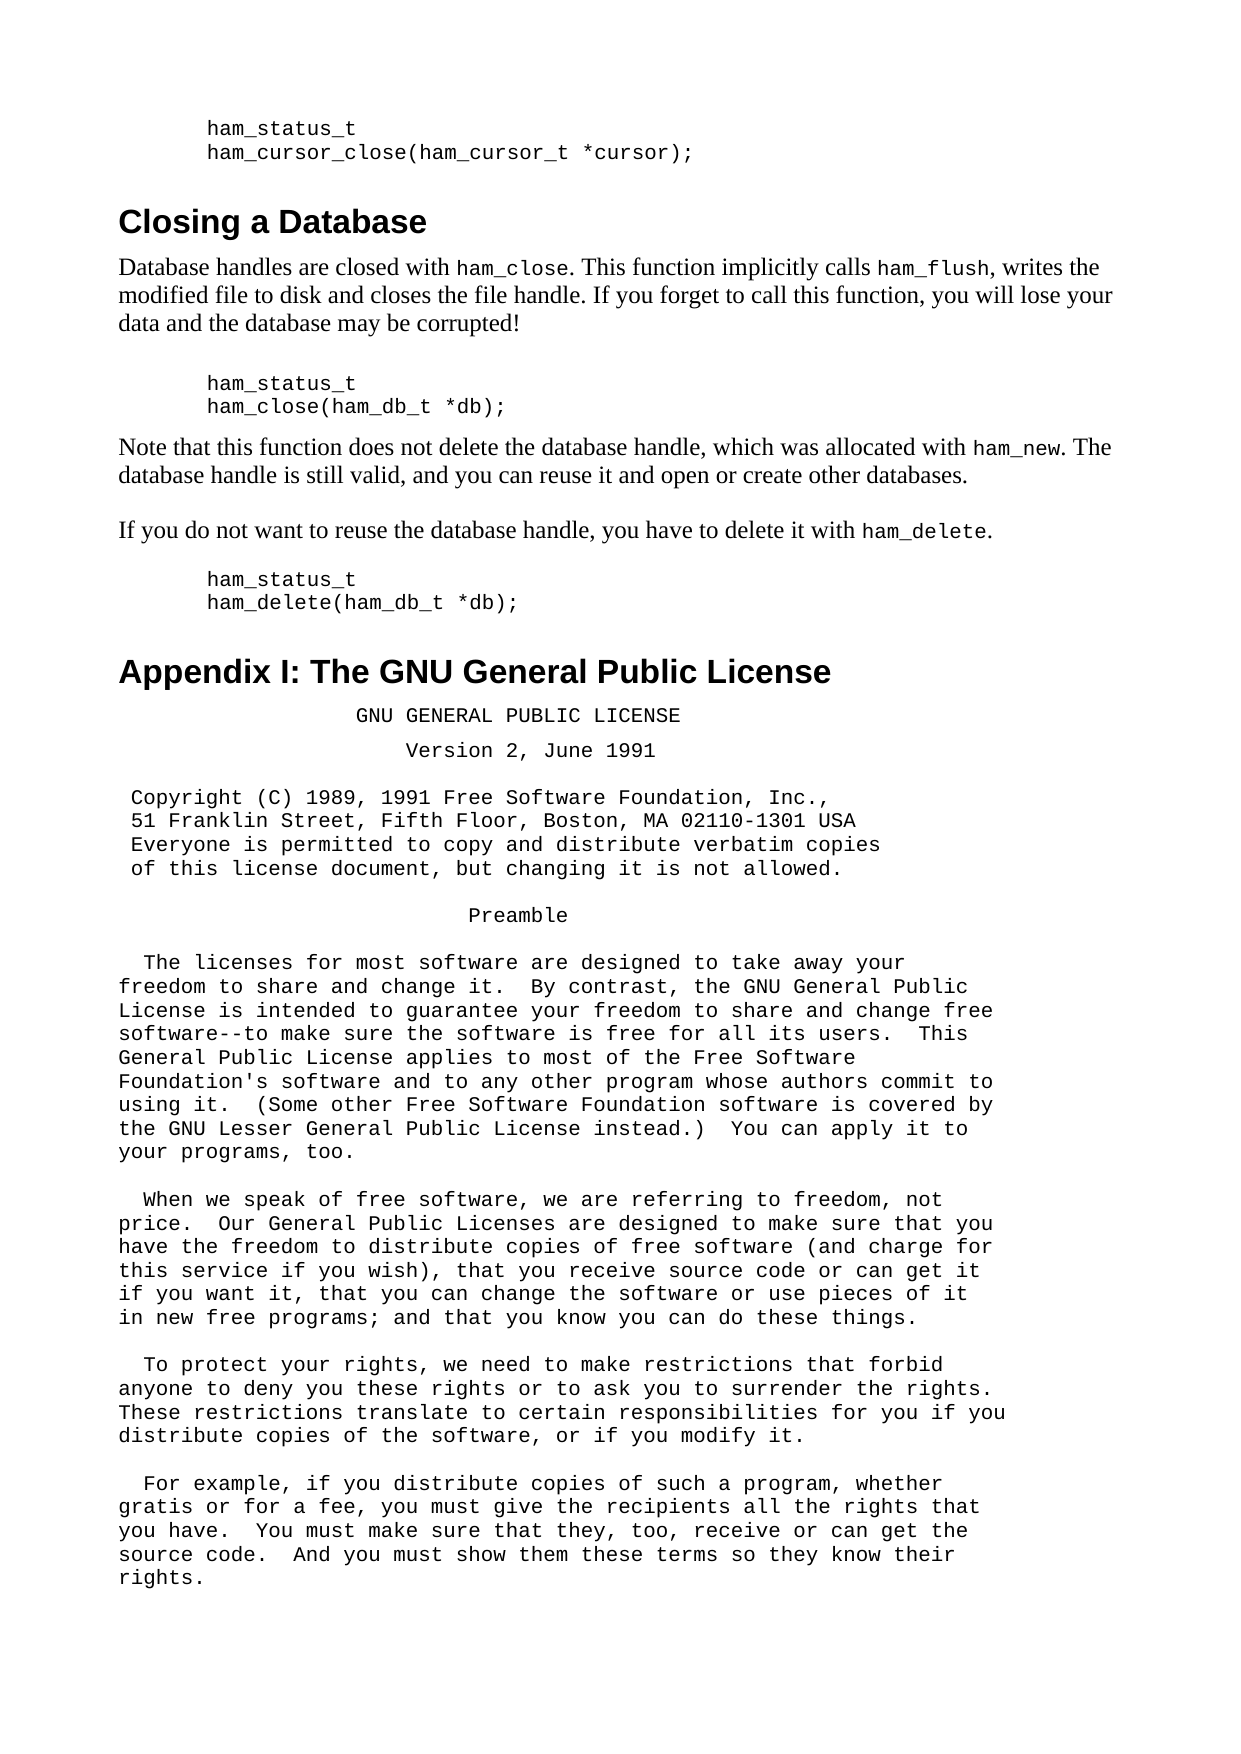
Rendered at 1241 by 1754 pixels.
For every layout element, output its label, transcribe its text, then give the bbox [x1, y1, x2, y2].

text freedom to share and change it. By contrast, the GNU General Public [118, 976, 1122, 1000]
text price. Our General Public Licenses are designed to make sure that you [118, 1212, 1122, 1236]
text have the freedom to distribute copies of free software (and charge for [118, 1236, 1122, 1260]
text License is intended to guarantee your freedom to share and change free [118, 1000, 1122, 1023]
subtitle Appendix I: The GNU General Public License [118, 653, 1122, 691]
text this service if you wish), that you receive source code or can get it [118, 1260, 1122, 1283]
text GNU GENERAL PUBLIC LICENSE [118, 703, 1122, 727]
text Copyright (C) 1989, 1991 Free Software Foundation, Inc., [118, 787, 1122, 811]
text For example, if you distribute copies of such a program, whether [118, 1473, 1122, 1496]
text using it. (Some other Free Software Foundation software is covered by [118, 1094, 1122, 1118]
text ham_status_t ham_cursor_close(ham_cursor_t *cursor); [207, 118, 1122, 165]
text gratis or for a fee, you must give the recipients all the rights that [118, 1496, 1122, 1520]
text distribute copies of the software, or if you modify it. [118, 1425, 1122, 1449]
subtitle Closing a Database [118, 203, 1122, 240]
text Foundation's software and to any other program whose authors commit to [118, 1071, 1122, 1094]
text When we speak of free software, we are referring to freedom, not [118, 1189, 1122, 1212]
text These restrictions translate to certain responsibilities for you if you [118, 1402, 1122, 1425]
text rights. [118, 1567, 1122, 1591]
text the GNU Lesser General Public License instead.) You can apply it to [118, 1118, 1122, 1142]
text of this license document, but changing it is not allowed. [118, 858, 1122, 881]
text Note that this function does not delete the database handle, which was allocated with ham_new. The database handle is still valid, and you can reuse it and open or create other databases. [118, 433, 1122, 489]
text your programs, too. [118, 1142, 1122, 1165]
text If you do not want to reuse the database handle, you have to delete it with ham_delete. [118, 517, 1122, 545]
text Everyone is permitted to copy and distribute verbatim copies [118, 834, 1122, 858]
text ham_status_t ham_close(ham_db_t *db); [207, 373, 1122, 420]
text if you want it, that you can change the software or use pieces of it [118, 1283, 1122, 1307]
text Database handles are closed with ham_close. This function implicitly calls ham_flush, writes the modified file to disk and closes the file handle. If you forget to call this function, you will lose your data and the database may be corrupted! [118, 253, 1122, 337]
text you have. You must make sure that they, too, receive or can get the [118, 1520, 1122, 1543]
text in new free programs; and that you know you can do these things. [118, 1307, 1122, 1331]
text software--to make sure the software is free for all its users. This [118, 1023, 1122, 1047]
text The licenses for most software are designed to take away your [118, 952, 1122, 976]
text ham_status_t ham_delete(ham_db_t *db); [207, 569, 1122, 616]
text source code. And you must show them these terms so they know their [118, 1543, 1122, 1567]
text To protect your rights, we need to make restrictions that forbid [118, 1354, 1122, 1378]
text 51 Franklin Street, Fifth Floor, Boston, MA 02110-1301 USA [118, 811, 1122, 834]
text Preamble [118, 905, 1122, 929]
text General Public License applies to most of the Free Software [118, 1047, 1122, 1071]
text Version 2, June 1991 [118, 739, 1122, 763]
text anyone to deny you these rights or to ask you to surrender the rights. [118, 1378, 1122, 1402]
